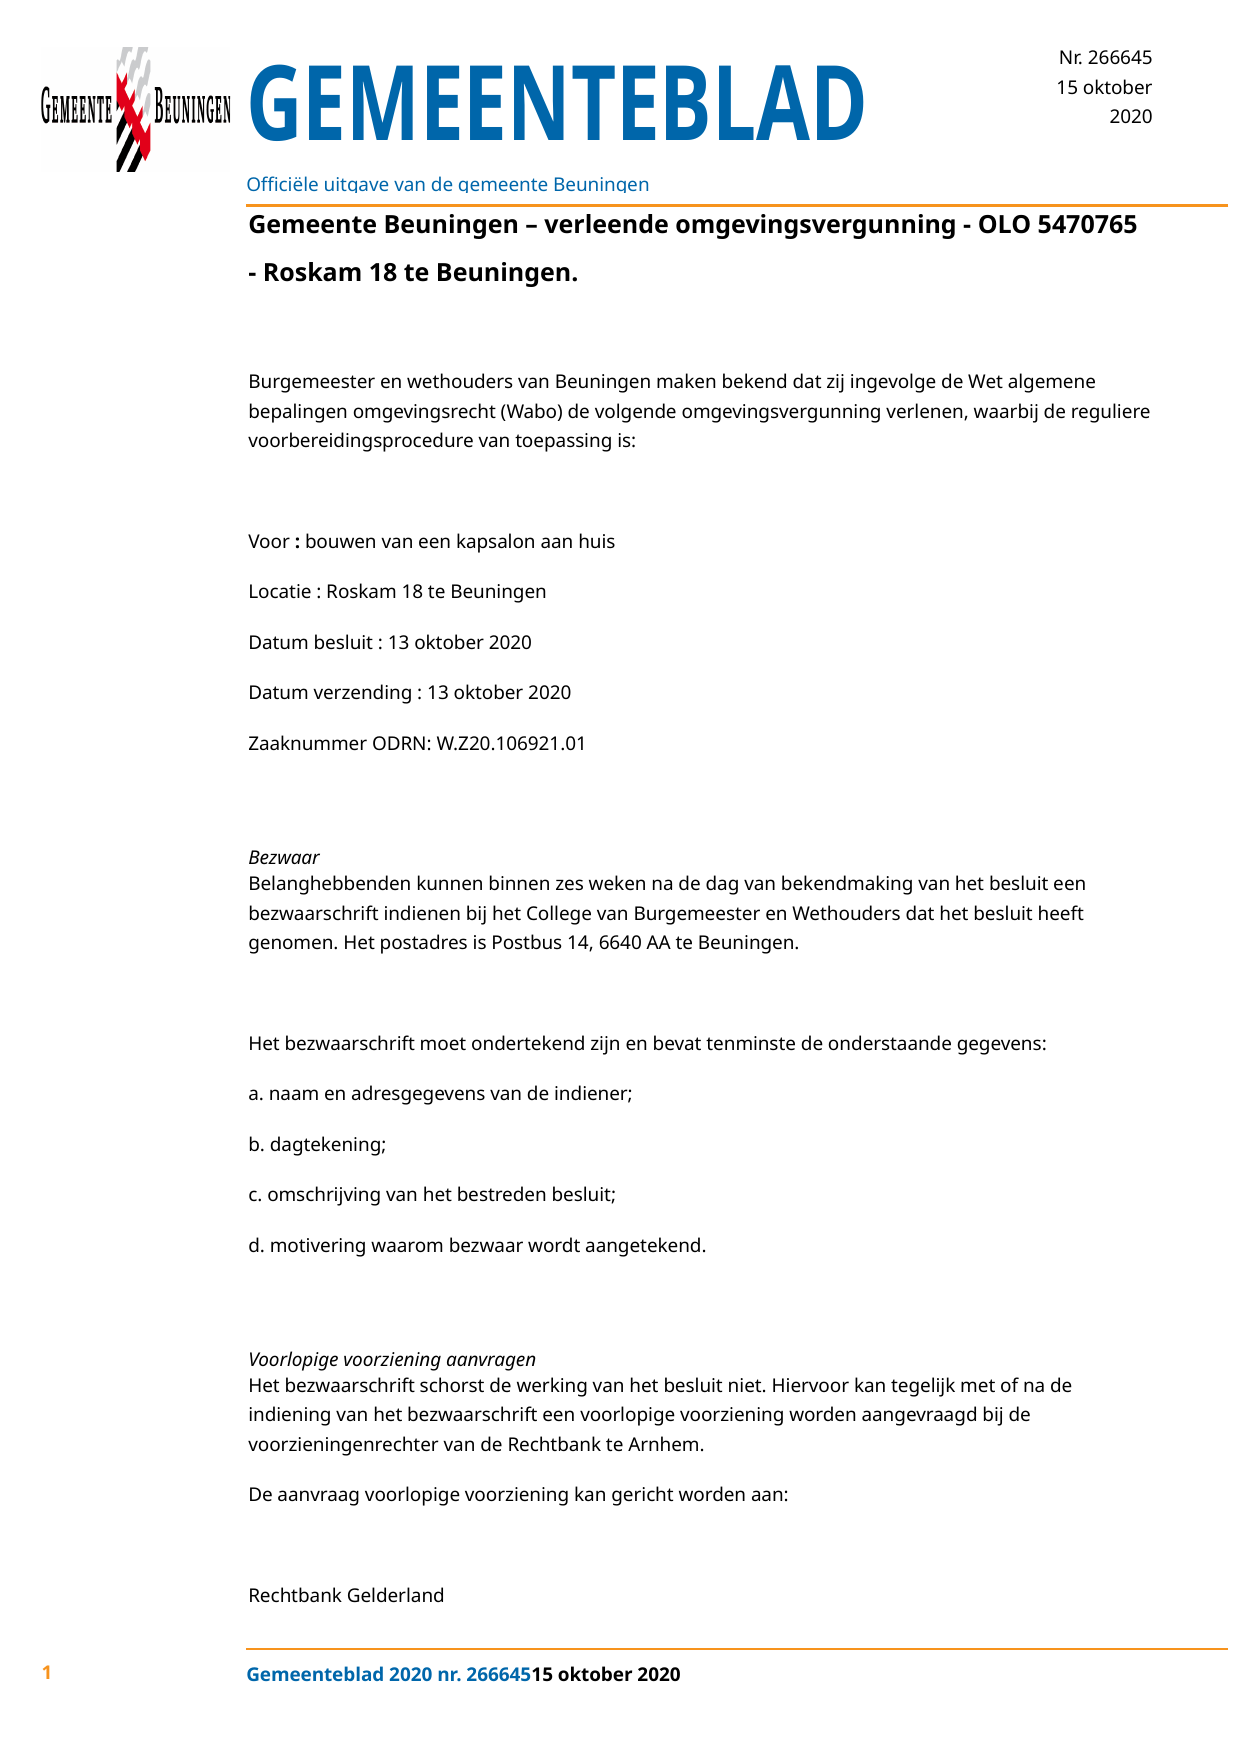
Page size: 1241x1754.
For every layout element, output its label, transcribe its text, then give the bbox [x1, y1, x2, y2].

text Burgemeester en wethouders van Beuningen maken bekend dat zij ingevolge de Wet algemene bepalingen omgevingsrecht (Wabo) de volgende omgevingsvergunning verlenen, waarbij de reguliere voorbereidingsprocedure van toepassing is: [248, 368, 1152, 453]
text d. motivering waarom bezwaar wordt aangetekend. [248, 1232, 1152, 1257]
text Locatie : Roskam 18 te Beuningen [248, 579, 1152, 604]
text De aanvraag voorlopige voorziening kan gericht worden aan: [248, 1481, 1152, 1507]
text Zaaknummer ODRN: W.Z20.106921.01 [248, 730, 1152, 756]
picture [41, 47, 231, 172]
text Datum besluit : 13 oktober 2020 [248, 629, 1152, 655]
text Het bezwaarschrift moet ondertekend zijn en bevat tenminste de onderstaande gegevens: [248, 1030, 1152, 1056]
text Gemeente Beuningen – verleende omgevingsvergunning - OLO 5470765 - Roskam 18 te Beuningen. [248, 207, 1152, 288]
text Rechtbank Gelderland [248, 1582, 1152, 1608]
text Datum verzending : 13 oktober 2020 [248, 679, 1152, 705]
text Het bezwaarschrift schorst de werking van het besluit niet. Hiervoor kan tegelijk met of na de indiening van het bezwaarschrift een voorlopige voorziening worden aangevraagd bij de voorzieningenrechter van de Rechtbank te Arnhem. [248, 1372, 1152, 1457]
text c. omschrijving van het bestreden besluit; [248, 1181, 1152, 1207]
text Belanghebbenden kunnen binnen zes weken na de dag van bekendmaking van het besluit een bezwaarschrift indienen bij het College van Burgemeester en Wethouders dat het besluit heeft genomen. Het postadres is Postbus 14, 6640 AA te Beuningen. [248, 870, 1152, 955]
text Voorlopige voorziening aanvragen [248, 1346, 1152, 1372]
text b. dagtekening; [248, 1131, 1152, 1157]
text Voor : bouwen van een kapsalon aan huis [248, 528, 1152, 554]
text a. naam en adresgegevens van de indiener; [248, 1081, 1152, 1106]
text Bezwaar [248, 844, 1152, 870]
